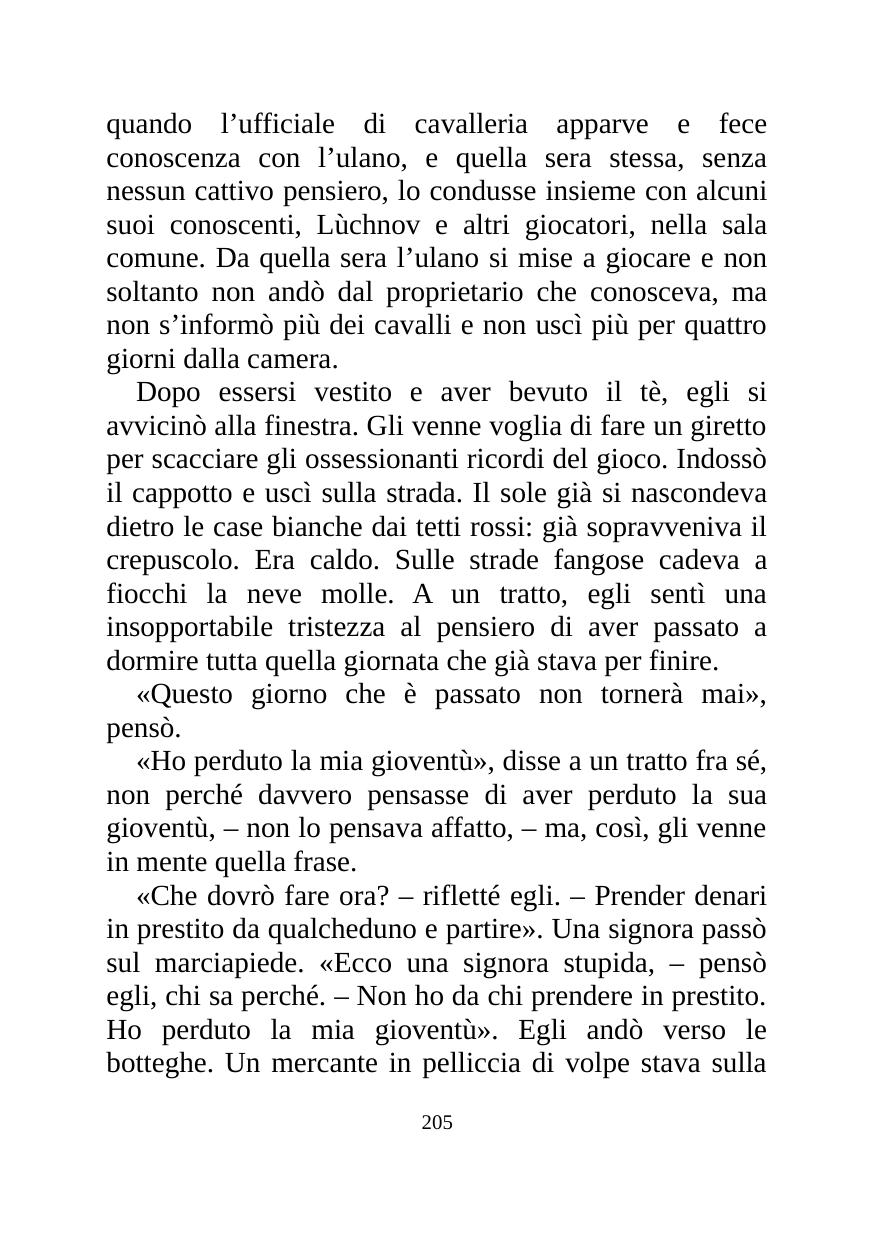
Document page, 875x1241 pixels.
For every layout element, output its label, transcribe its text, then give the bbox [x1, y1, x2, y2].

text «Questo giorno che è passato non tornerà mai», pensò. [106, 676, 768, 743]
text «Ho perduto la mia gioventù», disse a un tratto fra sé, non perché davvero pensasse di aver perduto la sua gioventù, – non lo pensava affatto, – ma, così, gli venne in mente quella frase. [106, 743, 768, 878]
text Dopo essersi vestito e aver bevuto il tè, egli si avvicinò alla finestra. Gli venne voglia di fare un giretto per scacciare gli ossessionanti ricordi del gioco. Indossò il cappotto e uscì sulla strada. Il sole già si nascondeva dietro le case bianche dai tetti rossi: già sopravveniva il crepuscolo. Era caldo. Sulle strade fangose cadeva a fiocchi la neve molle. A un tratto, egli sentì una insopportabile tristezza al pensiero di aver passato a dormire tutta quella giornata che già stava per finire. [106, 374, 768, 676]
text quando l’ufficiale di cavalleria apparve e fece conoscenza con l’ulano, e quella sera stessa, senza nessun cattivo pensiero, lo condusse insieme con alcuni suoi conoscenti, Lùchnov e altri giocatori, nella sala comune. Da quella sera l’ulano si mise a giocare e non soltanto non andò dal proprietario che conosceva, ma non s’informò più dei cavalli e non uscì più per quattro giorni dalla camera. [106, 106, 768, 374]
text «Che dovrò fare ora? – rifletté egli. – Prender denari in prestito da qualcheduno e partire». Una signora passò sul marciapiede. «Ecco una signora stupida, – pensò egli, chi sa perché. – Non ho da chi prendere in prestito. Ho perduto la mia gioventù». Egli andò verso le botteghe. Un mercante in pelliccia di volpe stava sulla [106, 878, 768, 1079]
